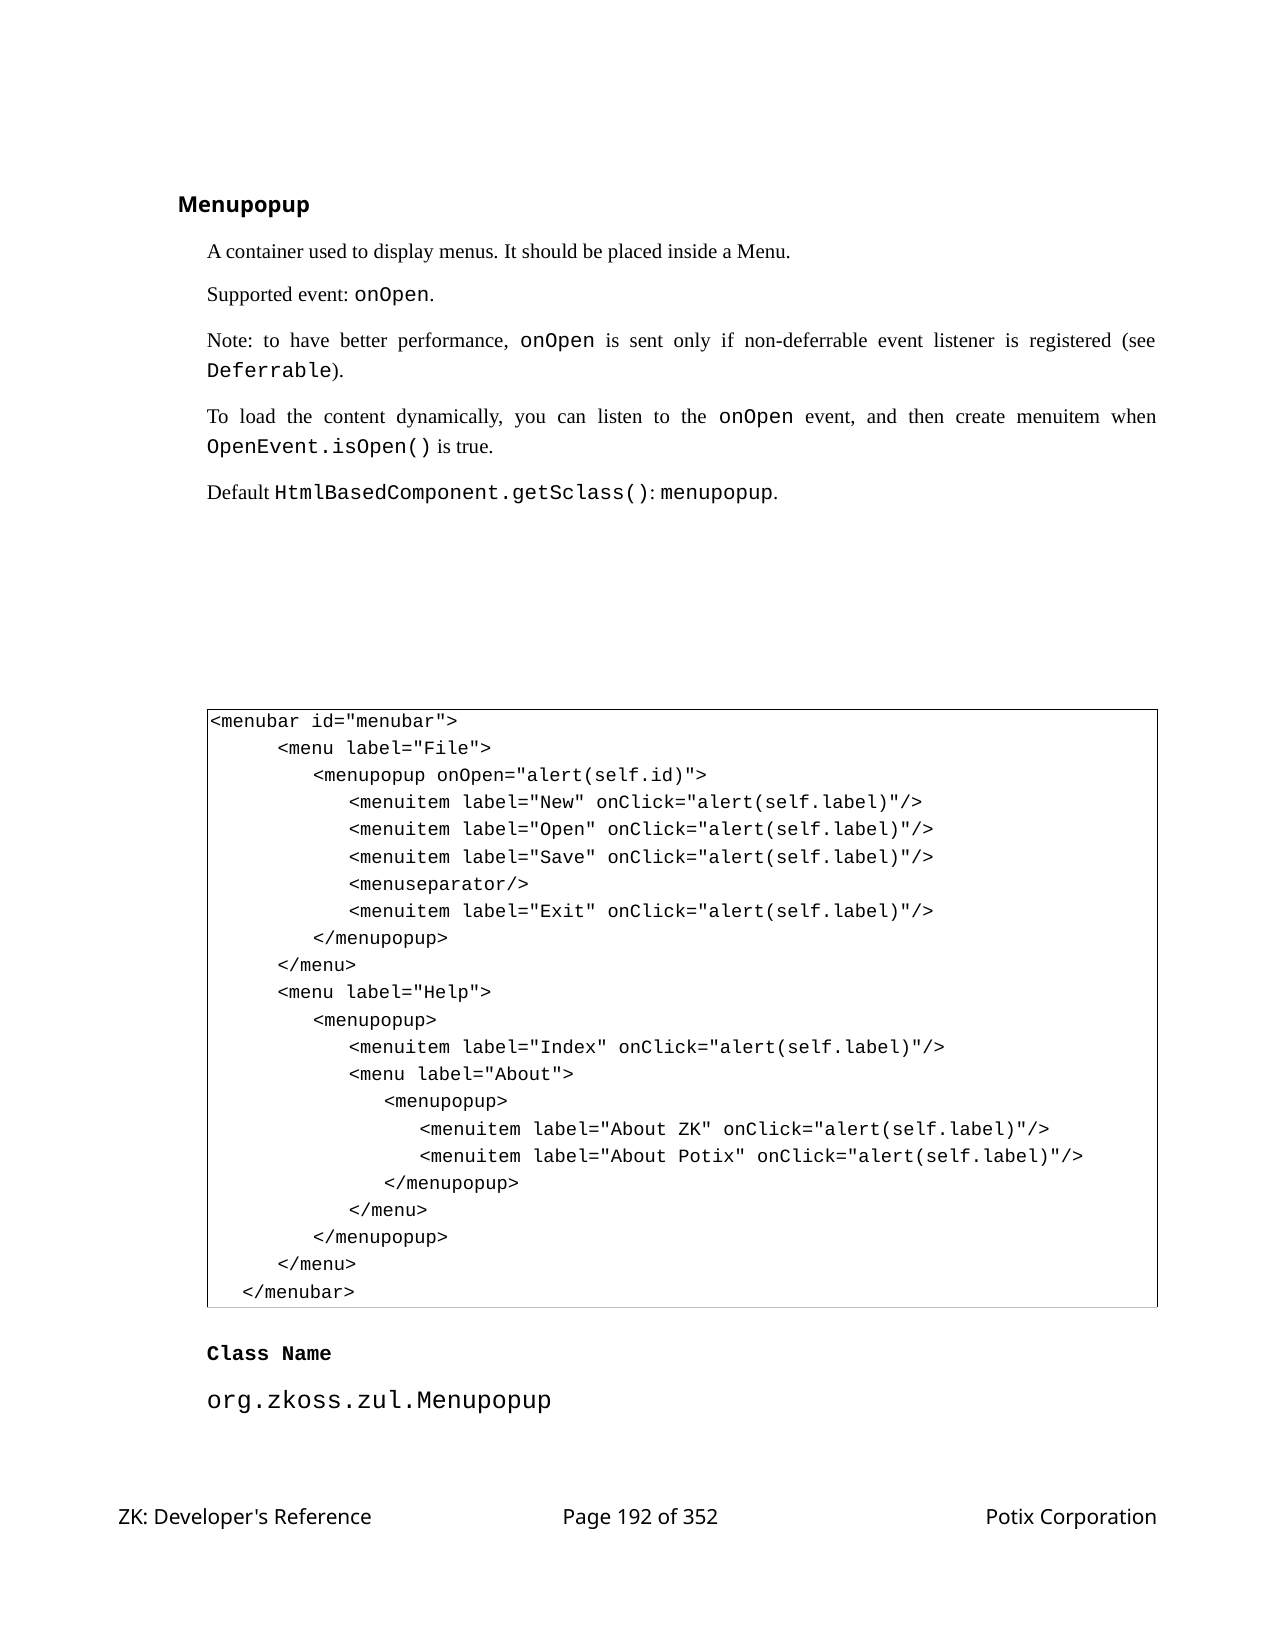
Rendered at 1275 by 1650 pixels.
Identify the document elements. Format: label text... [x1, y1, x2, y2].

text <menuseparator/> [208, 872, 1157, 896]
text <menu label="File"> [208, 736, 1157, 760]
text </menubar> [208, 1279, 1157, 1307]
text </menu> [208, 953, 1157, 977]
text <menupopup> [208, 1089, 1157, 1113]
text <menu label="Help"> [208, 980, 1157, 1005]
text </menupopup> [208, 1171, 1157, 1195]
text Default HtmlBasedComponent.getSclass(): menupopup. [207, 481, 1157, 505]
subtitle Class Name [207, 1343, 1157, 1367]
text Supported event: onOpen. [207, 283, 1157, 308]
text </menupopup> [208, 926, 1157, 950]
text </menupopup> [208, 1225, 1157, 1249]
text </menu> [208, 1252, 1157, 1277]
text org.zkoss.zul.Menupopup [207, 1388, 1157, 1416]
text </menu> [208, 1198, 1157, 1222]
text <menuitem label="About Potix" onClick="alert(self.label)"/> [208, 1143, 1157, 1168]
text <menuitem label="Open" onClick="alert(self.label)"/> [208, 817, 1157, 842]
text Note: to have better performance, onOpen is sent only if non-deferrable event listener is registered (see Deferrable). [207, 328, 1157, 384]
text <menu label="About"> [208, 1062, 1157, 1086]
text <menuitem label="New" onClick="alert(self.label)"/> [208, 790, 1157, 814]
text To load the content dynamically, you can listen to the onOpen event, and then create menuitem when OpenEvent.isOpen() is true. [207, 404, 1157, 460]
text <menuitem label="Index" onClick="alert(self.label)"/> [208, 1035, 1157, 1059]
text <menuitem label="Save" onClick="alert(self.label)"/> [208, 844, 1157, 869]
text <menuitem label="Exit" onClick="alert(self.label)"/> [208, 899, 1157, 923]
text <menupopup onOpen="alert(self.id)"> [208, 763, 1157, 787]
text <menupopup> [208, 1008, 1157, 1032]
text <menubar id="menubar"> [208, 710, 1157, 733]
text <menuitem label="About ZK" onClick="alert(self.label)"/> [208, 1116, 1157, 1141]
subtitle Menupopup [177, 189, 1157, 219]
text A container used to display menus. It should be placed inside a Menu. [207, 239, 1157, 262]
